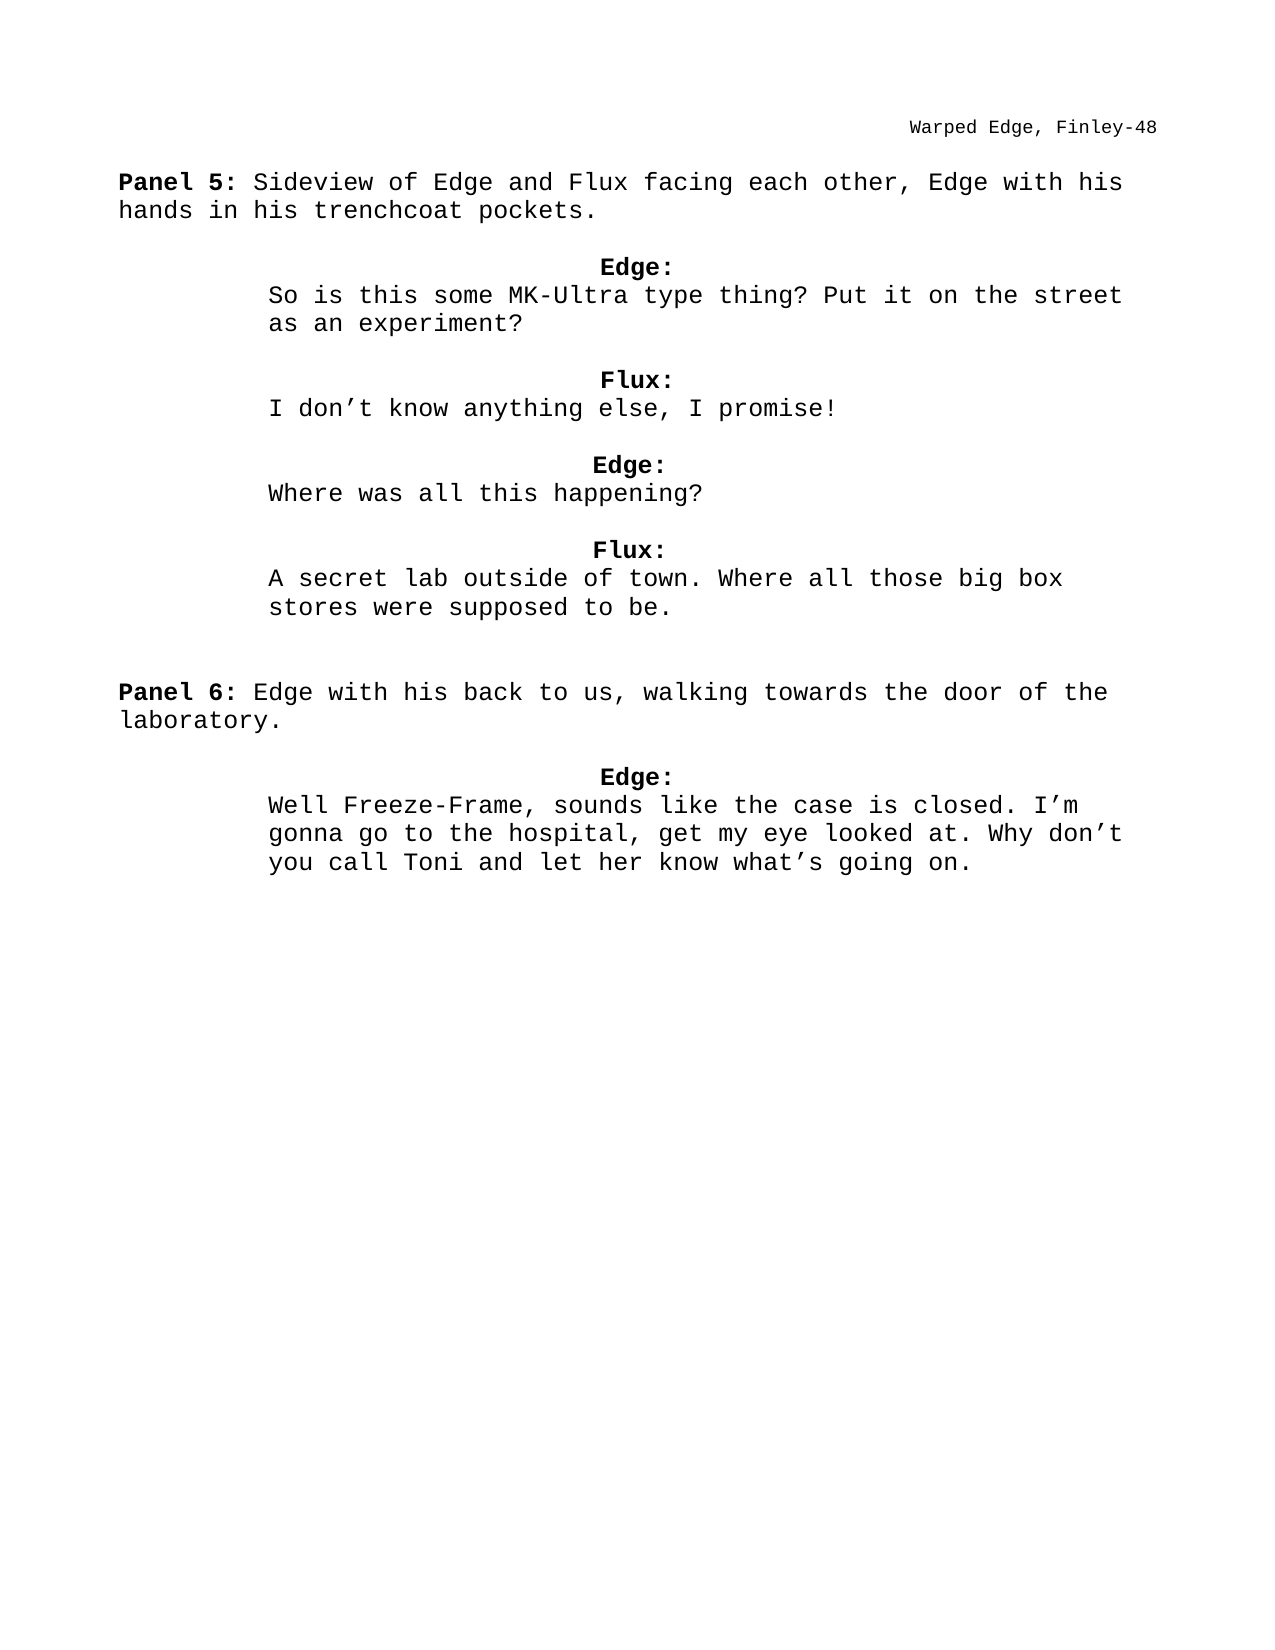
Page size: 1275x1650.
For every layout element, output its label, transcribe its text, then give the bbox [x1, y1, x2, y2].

text Flux: [118, 538, 1157, 566]
text Edge: [118, 254, 1157, 283]
text Panel 6: Edge with his back to us, walking towards the door of the laboratory. [118, 679, 1157, 736]
text Edge: [118, 764, 1157, 793]
text So is this some MK-Ultra type thing? Put it on the street as an experiment? [268, 283, 1157, 339]
text Well Freeze-Frame, sounds like the case is closed. I’m gonna go to the hospital, get my eye looked at. Why don’t you call Toni and let her know what’s going on. [268, 793, 1157, 878]
text Flux: [118, 368, 1157, 396]
text Where was all this happening? [268, 481, 1157, 509]
text A secret lab outside of town. Where all those big box stores were supposed to be. [268, 566, 1157, 623]
text Panel 5: Sideview of Edge and Flux facing each other, Edge with his hands in his trenchcoat pockets. [118, 169, 1157, 226]
text I don’t know anything else, I promise! [268, 396, 1157, 424]
text Edge: [118, 453, 1157, 481]
